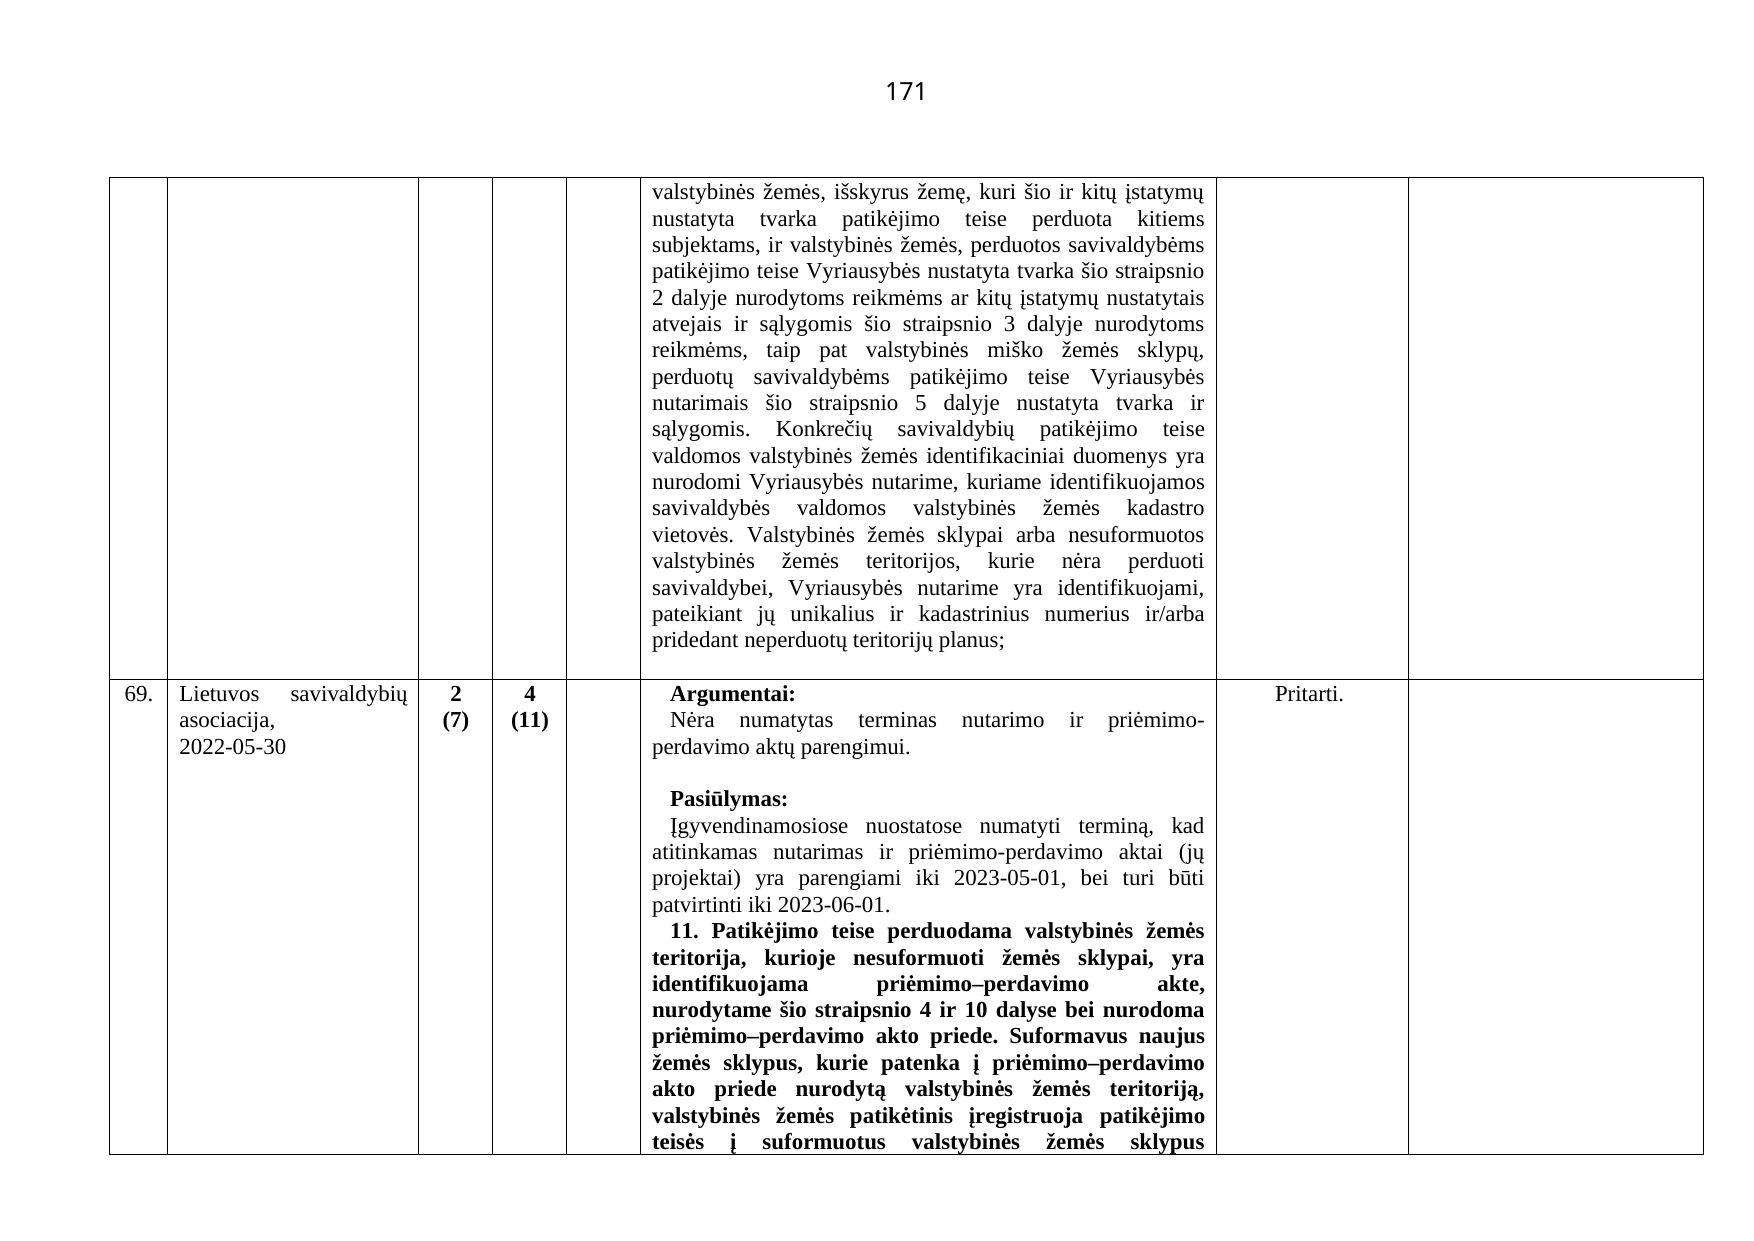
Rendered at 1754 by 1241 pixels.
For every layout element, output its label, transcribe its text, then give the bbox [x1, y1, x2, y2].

table_cell [110, 178, 167, 679]
table_cell [1409, 680, 1703, 1154]
table_cell Pritarti. [1217, 680, 1408, 1154]
table_cell [1409, 178, 1703, 679]
table_cell [567, 680, 640, 1154]
table_cell [1217, 178, 1408, 679]
table_cell [168, 178, 418, 679]
table_cell 2 (7) [419, 680, 492, 1154]
table_cell Lietuvos savivaldybių asociacija, 2022-05-30 [168, 680, 418, 1154]
table_cell [493, 178, 566, 679]
table_cell valstybinės žemės, išskyrus žemę, kuri šio ir kitų įstatymų nustatyta tvarka patikėjimo teise perduota kitiems subjektams, ir valstybinės žemės, perduotos savivaldybėms patikėjimo teise Vyriausybės nustatyta tvarka šio straipsnio 2 dalyje nurodytoms reikmėms ar kitų įstatymų nustatytais atvejais ir sąlygomis šio straipsnio 3 dalyje nurodytoms reikmėms, taip pat valstybinės miško žemės sklypų, perduotų savivaldybėms patikėjimo teise Vyriausybės nutarimais šio straipsnio 5 dalyje nustatyta tvarka ir sąlygomis. Konkrečių savivaldybių patikėjimo teise valdomos valstybinės žemės identifikaciniai duomenys yra nurodomi Vyriausybės nutarime, kuriame identifikuojamos savivaldybės valdomos valstybinės žemės kadastro vietovės. Valstybinės žemės sklypai arba nesuformuotos valstybinės žemės teritorijos, kurie nėra perduoti savivaldybei, Vyriausybės nutarime yra identifikuojami, pateikiant jų unikalius ir kadastrinius numerius ir/arba pridedant neperduotų teritorijų planus; [641, 178, 1216, 679]
table_cell 69. [110, 680, 167, 1154]
table_cell [419, 178, 492, 679]
table_cell Argumentai: Nėra numatytas terminas nutarimo ir priėmimo-perdavimo aktų parengimui. Pasiūlymas: Įgyvendinamosiose nuostatose numatyti terminą, kad atitinkamas nutarimas ir priėmimo-perdavimo aktai (jų projektai) yra parengiami iki 2023-05-01, bei turi būti patvirtinti iki 2023-06-01. 11. Patikėjimo teise perduodama valstybinės žemės teritorija, kurioje nesuformuoti žemės sklypai, yra identifikuojama priėmimo–perdavimo akte, nurodytame šio straipsnio 4 ir 10 dalyse bei nurodoma priėmimo–perdavimo akto priede. Suformavus naujus žemės sklypus, kurie patenka į priėmimo–perdavimo akto priede nurodytą valstybinės žemės teritoriją, valstybinės žemės patikėtinis įregistruoja patikėjimo teisės į suformuotus valstybinės žemės sklypus [641, 680, 1216, 1154]
table_cell 4 (11) [493, 680, 566, 1154]
table_cell [567, 178, 640, 679]
